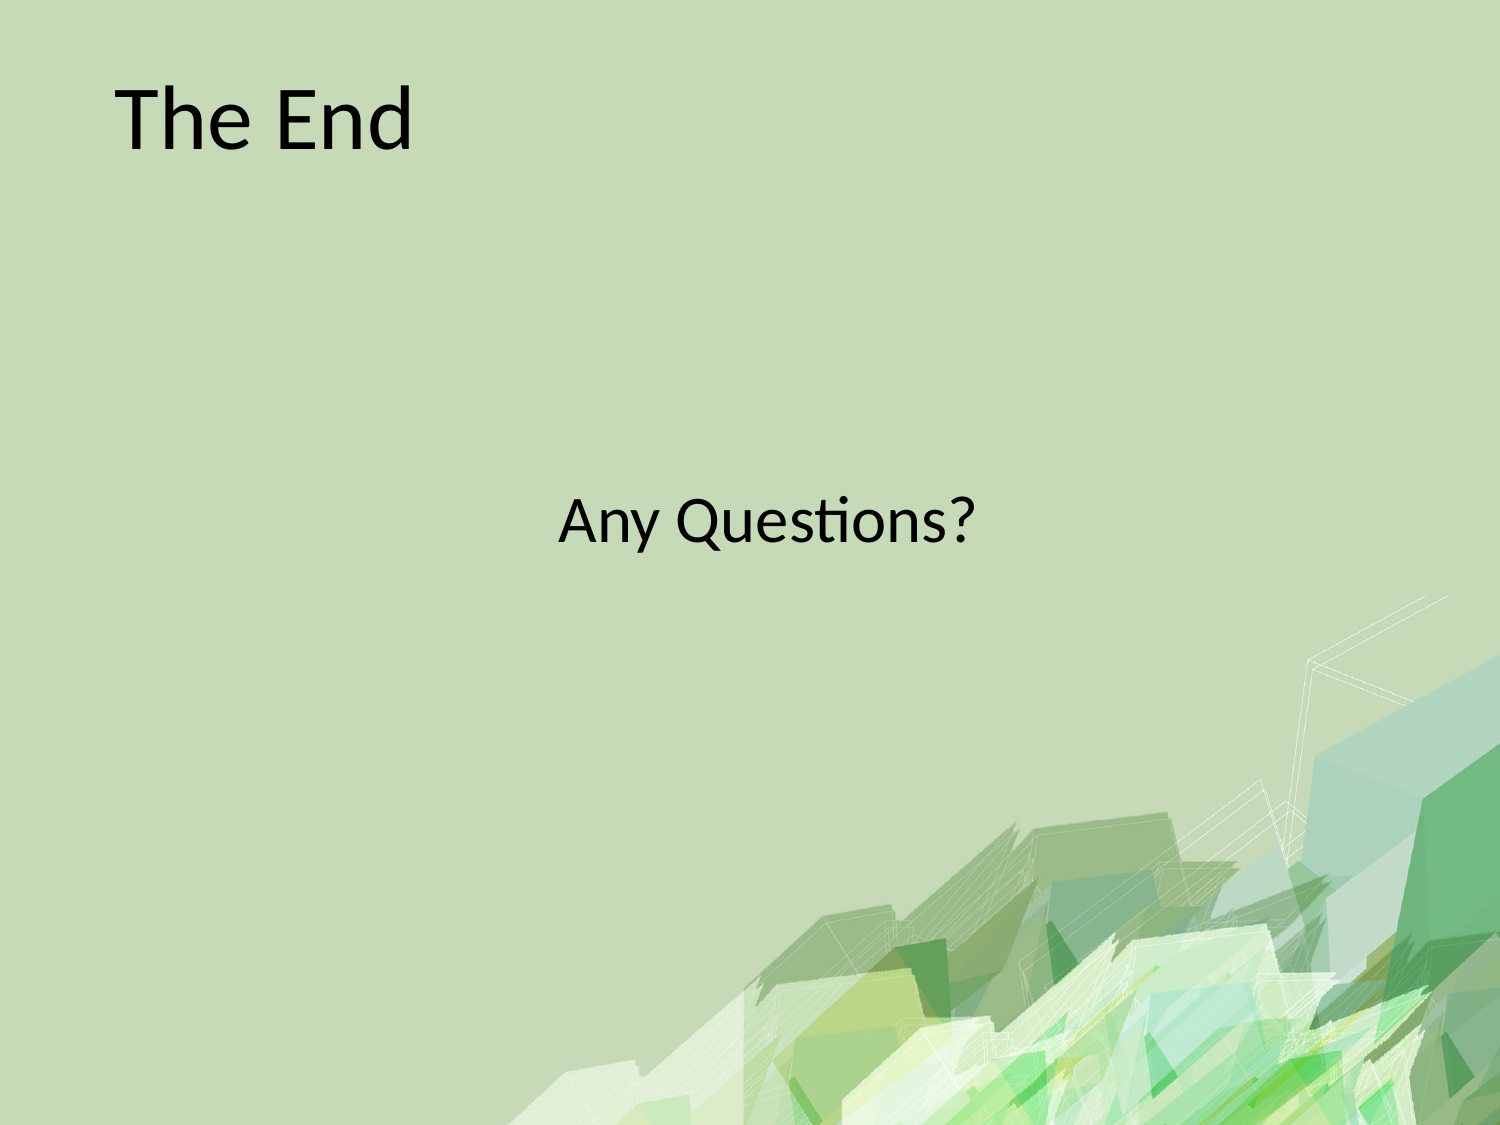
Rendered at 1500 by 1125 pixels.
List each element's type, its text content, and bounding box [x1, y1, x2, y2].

title The End [99, 50, 1375, 175]
subtitle Any Questions? [99, 187, 1438, 1075]
picture [0, 0, 1500, 1125]
